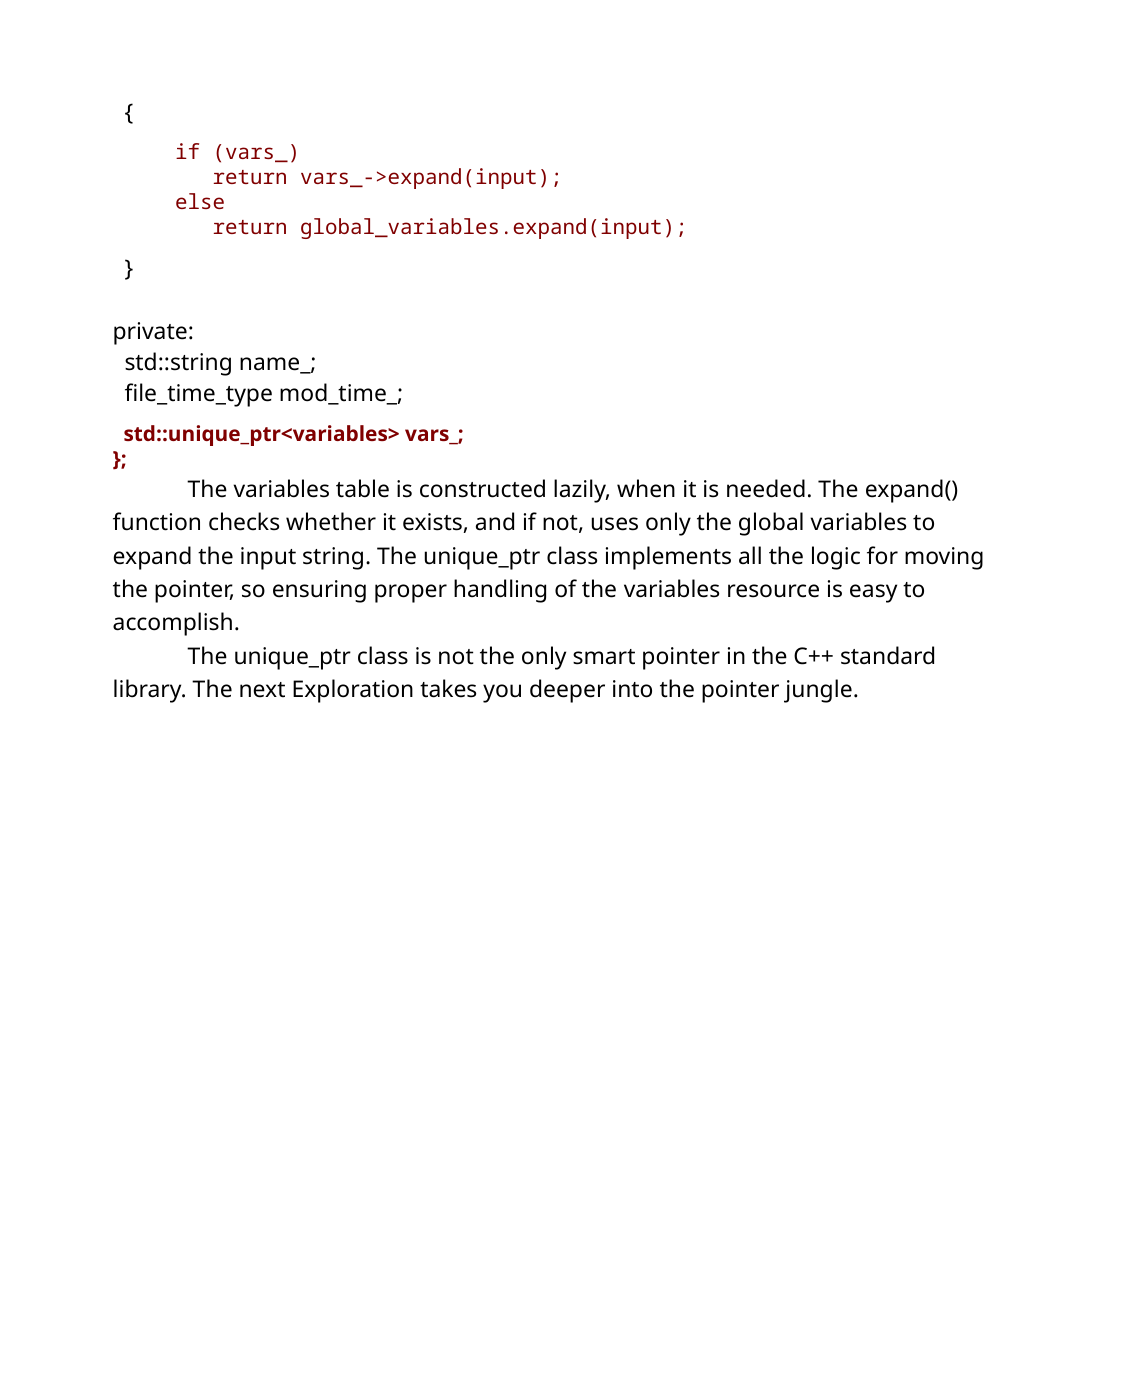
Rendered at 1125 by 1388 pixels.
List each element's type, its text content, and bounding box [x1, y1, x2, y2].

text }; [112, 446, 997, 471]
text private: [112, 315, 1012, 346]
text std::string name_; [112, 346, 1012, 377]
text { [112, 96, 1012, 127]
text return global_variables.expand(input); [112, 215, 997, 240]
text file_time_type mod_time_; [112, 377, 1012, 408]
text The variables table is constructed lazily, when it is needed. The expand() function checks whether it exists, and if not, uses only the global variables to expand the input string. The unique_ptr class implements all the logic for moving the pointer, so ensuring proper handling of the variables resource is easy to accomplish. [112, 471, 1012, 638]
text std::unique_ptr<variables> vars_; [112, 421, 997, 446]
text } [112, 252, 1012, 283]
text The unique_ptr class is not the only smart pointer in the C++ standard library. The next Exploration takes you deeper into the pointer jungle. [112, 638, 1012, 704]
text return vars_->expand(input); [112, 165, 997, 190]
text if (vars_) [112, 140, 997, 165]
text else [112, 190, 997, 215]
